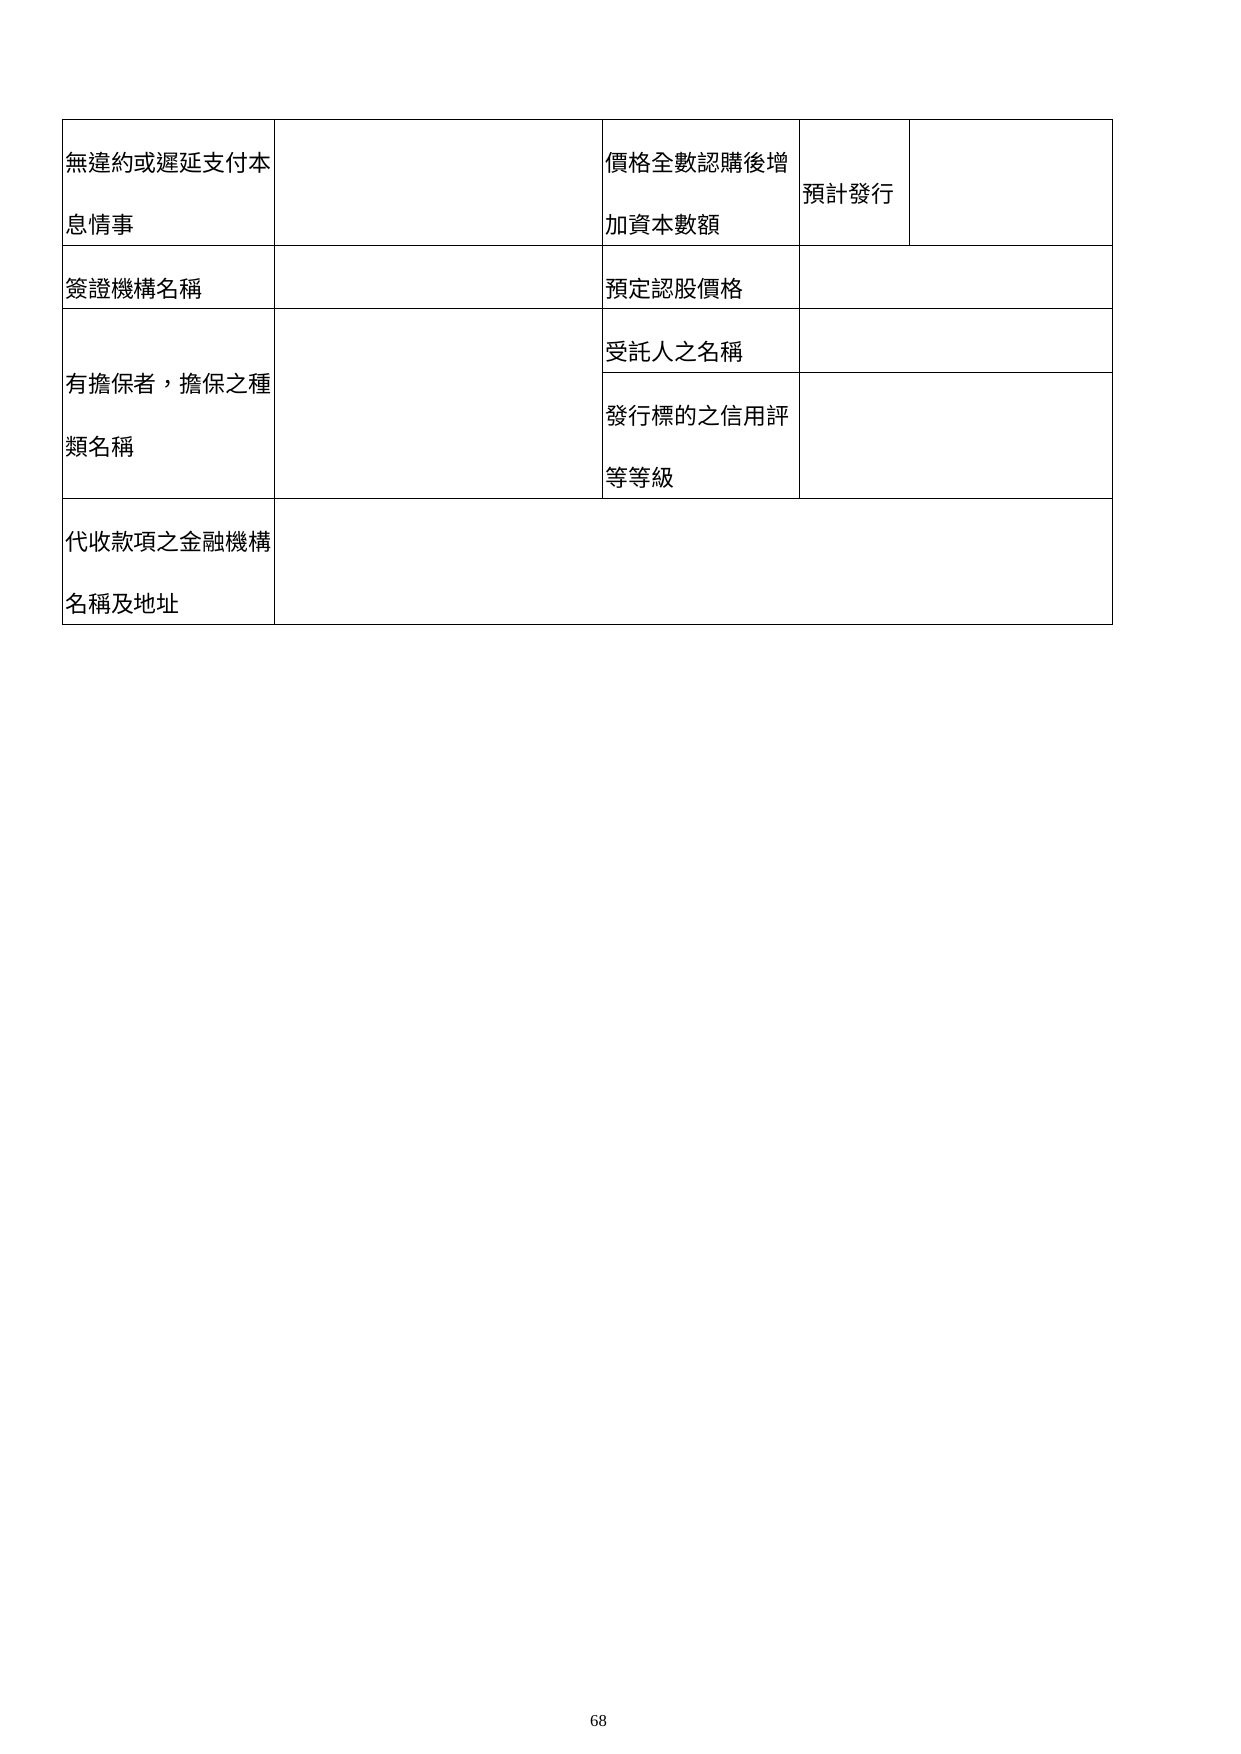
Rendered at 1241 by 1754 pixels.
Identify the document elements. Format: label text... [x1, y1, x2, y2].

table_cell 有擔保者，擔保之種類名稱 [63, 309, 274, 498]
table_cell [275, 309, 602, 498]
table_cell 代收款項之金融機構名稱及地址 [63, 499, 274, 624]
table_cell 無違約或遲延支付本息情事 [63, 120, 274, 245]
table_cell [800, 309, 1112, 372]
table_cell [910, 120, 1112, 245]
table_cell 價格全數認購後增加資本數額 [603, 120, 799, 245]
table_cell 預定認股價格 [603, 246, 799, 308]
table_cell [275, 120, 602, 245]
table_cell 預計發行 [800, 120, 909, 245]
table_cell [275, 246, 602, 308]
table_cell 簽證機構名稱 [63, 246, 274, 308]
table_cell [800, 373, 1112, 498]
table_cell 發行標的之信用評等等級 [603, 373, 799, 498]
table_cell 受託人之名稱 [603, 309, 799, 372]
table_cell [800, 246, 1112, 308]
table_cell [275, 499, 1112, 624]
